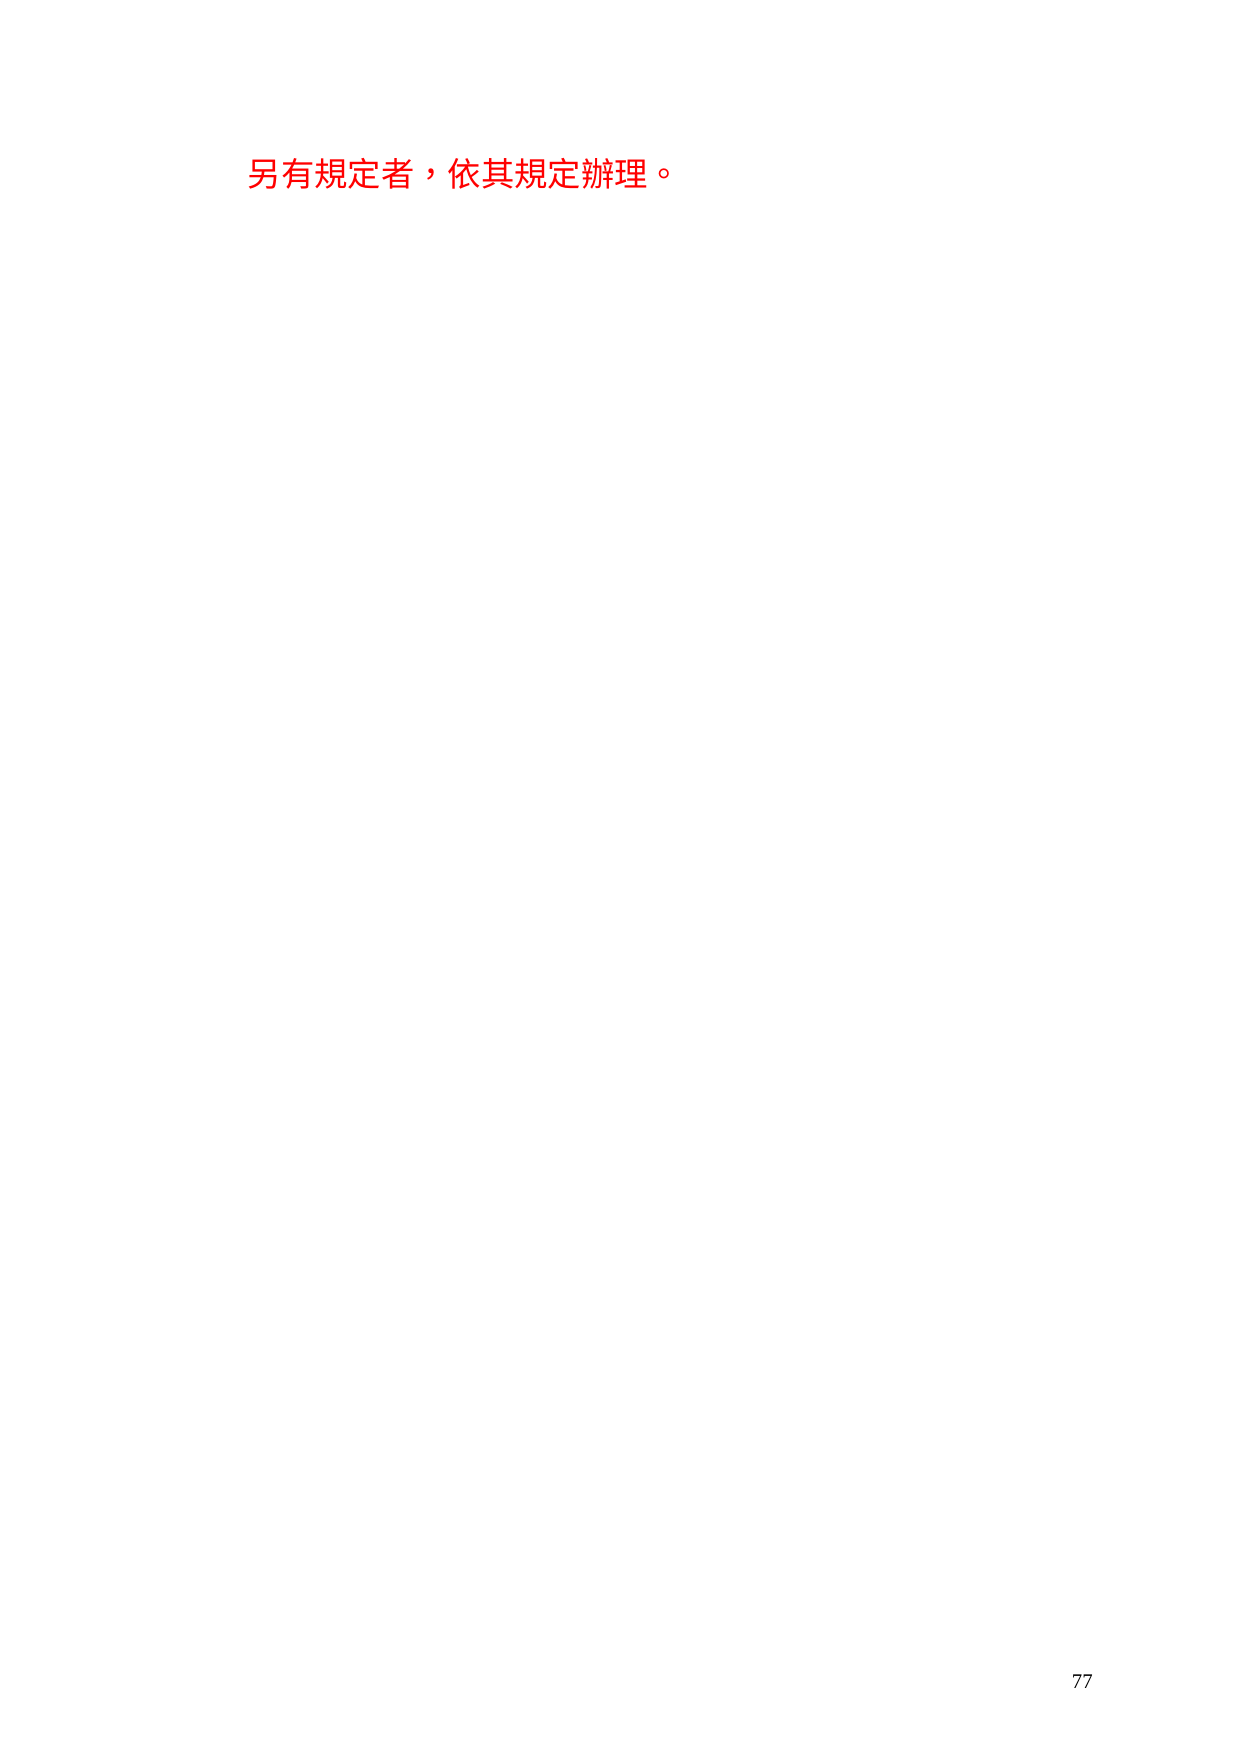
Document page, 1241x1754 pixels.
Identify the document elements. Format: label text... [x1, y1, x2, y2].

text 另有規定者，依其規定辦理。 [148, 148, 1092, 196]
